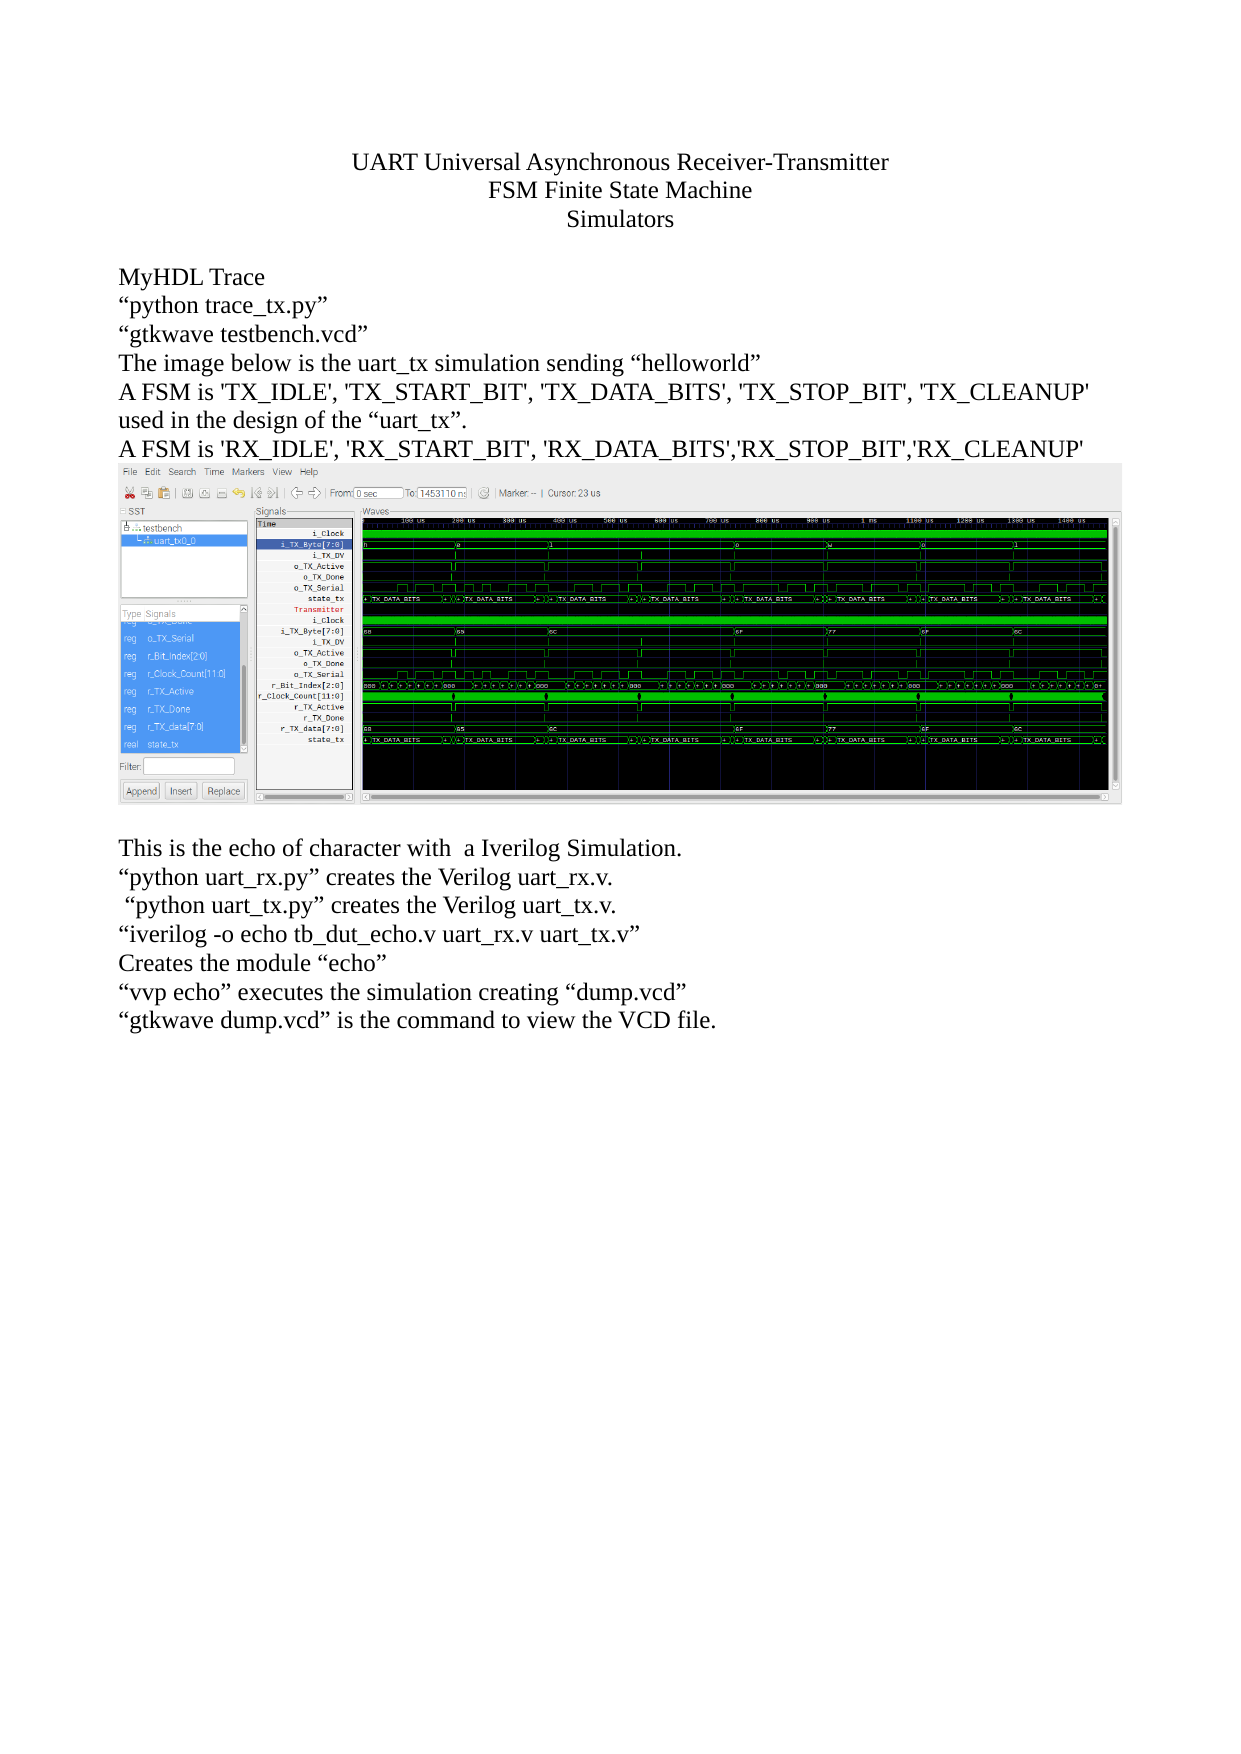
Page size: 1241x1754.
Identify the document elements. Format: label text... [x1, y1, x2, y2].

text FSM Finite State Machine [118, 176, 1122, 204]
text “gtkwave dump.vcd” is the command to view the VCD file. [118, 1005, 1122, 1034]
text A FSM is 'RX_IDLE', 'RX_START_BIT', 'RX_DATA_BITS','RX_STOP_BIT','RX_CLEANUP' [118, 434, 1122, 463]
text “python uart_rx.py” creates the Verilog uart_rx.v. [118, 862, 1122, 890]
text The image below is the uart_tx simulation sending “helloworld” [118, 348, 1122, 377]
text Creates the module “echo” [118, 948, 1122, 977]
text used in the design of the “uart_tx”. [118, 406, 1122, 434]
text UART Universal Asynchronous Receiver-Transmitter [118, 147, 1122, 176]
text “iverilog -o echo tb_dut_echo.v uart_rx.v uart_tx.v” [118, 919, 1122, 948]
text “vvp echo” executes the simulation creating “dump.vcd” [118, 977, 1122, 1005]
text Simulators [118, 204, 1122, 233]
text A FSM is 'TX_IDLE', 'TX_START_BIT', 'TX_DATA_BITS', 'TX_STOP_BIT', 'TX_CLEANUP' [118, 377, 1122, 406]
picture [118, 463, 1123, 805]
text “python trace_tx.py” [118, 291, 1122, 319]
text “python uart_tx.py” creates the Verilog uart_tx.v. [118, 890, 1122, 919]
text “gtkwave testbench.vcd” [118, 319, 1122, 348]
text MyHDL Trace [118, 262, 1122, 291]
text This is the echo of character with a Iverilog Simulation. [118, 833, 1122, 862]
